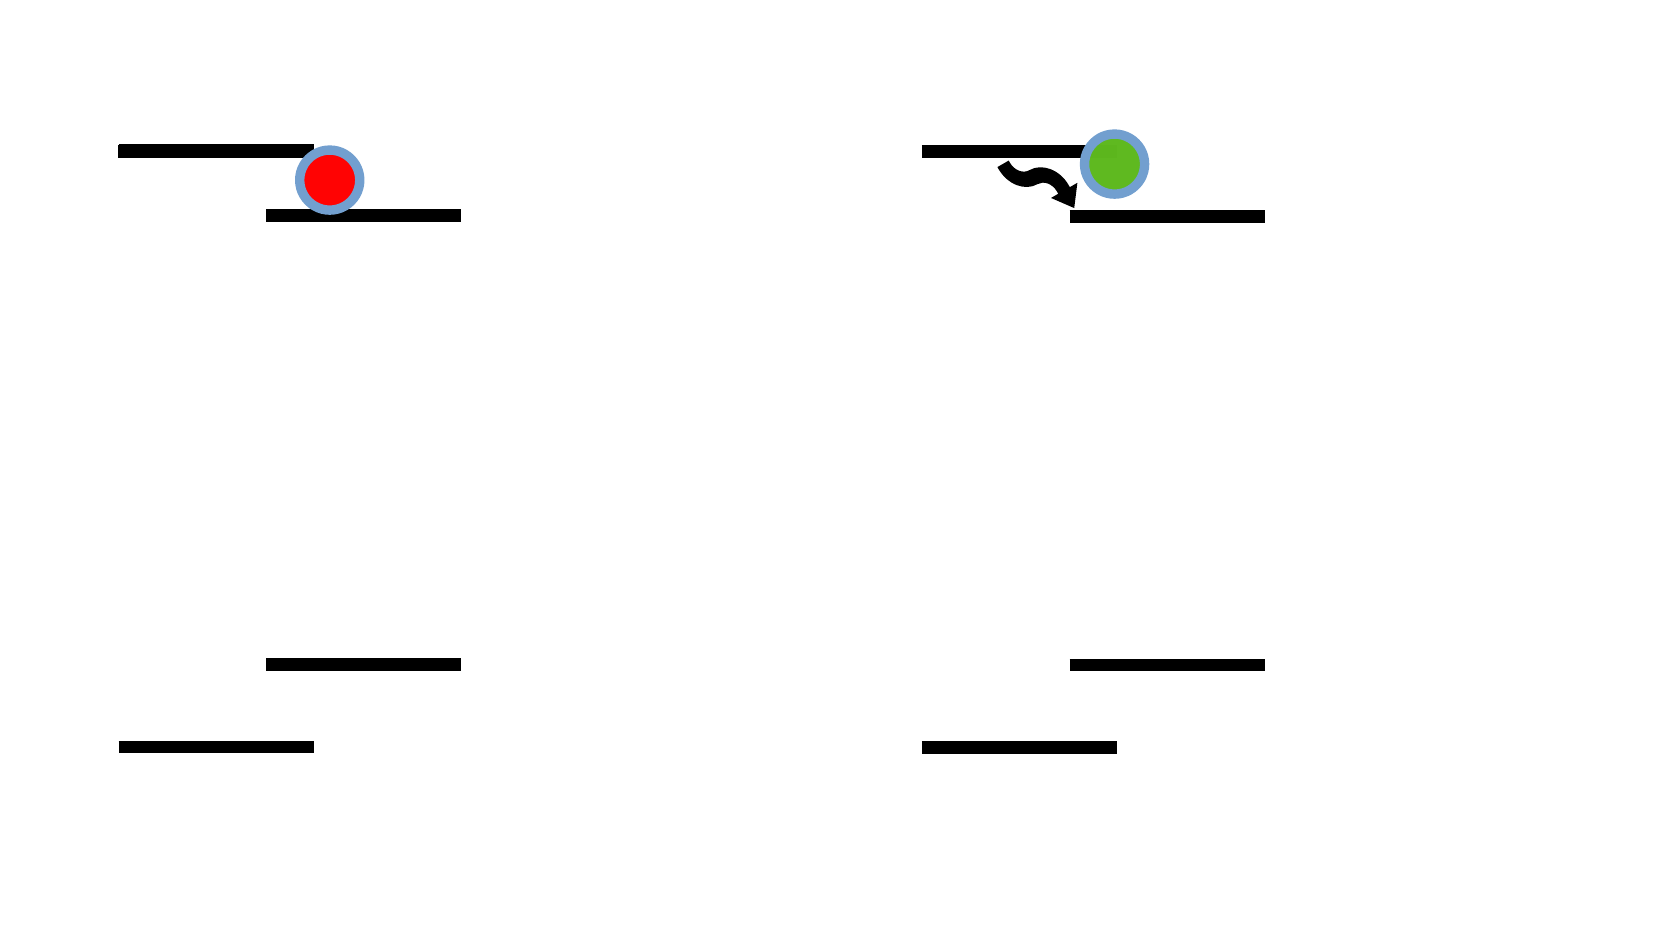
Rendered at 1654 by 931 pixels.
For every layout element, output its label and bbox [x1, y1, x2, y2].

text_box [997, 160, 1078, 209]
text_box [299, 150, 360, 211]
text_box [1084, 134, 1145, 195]
